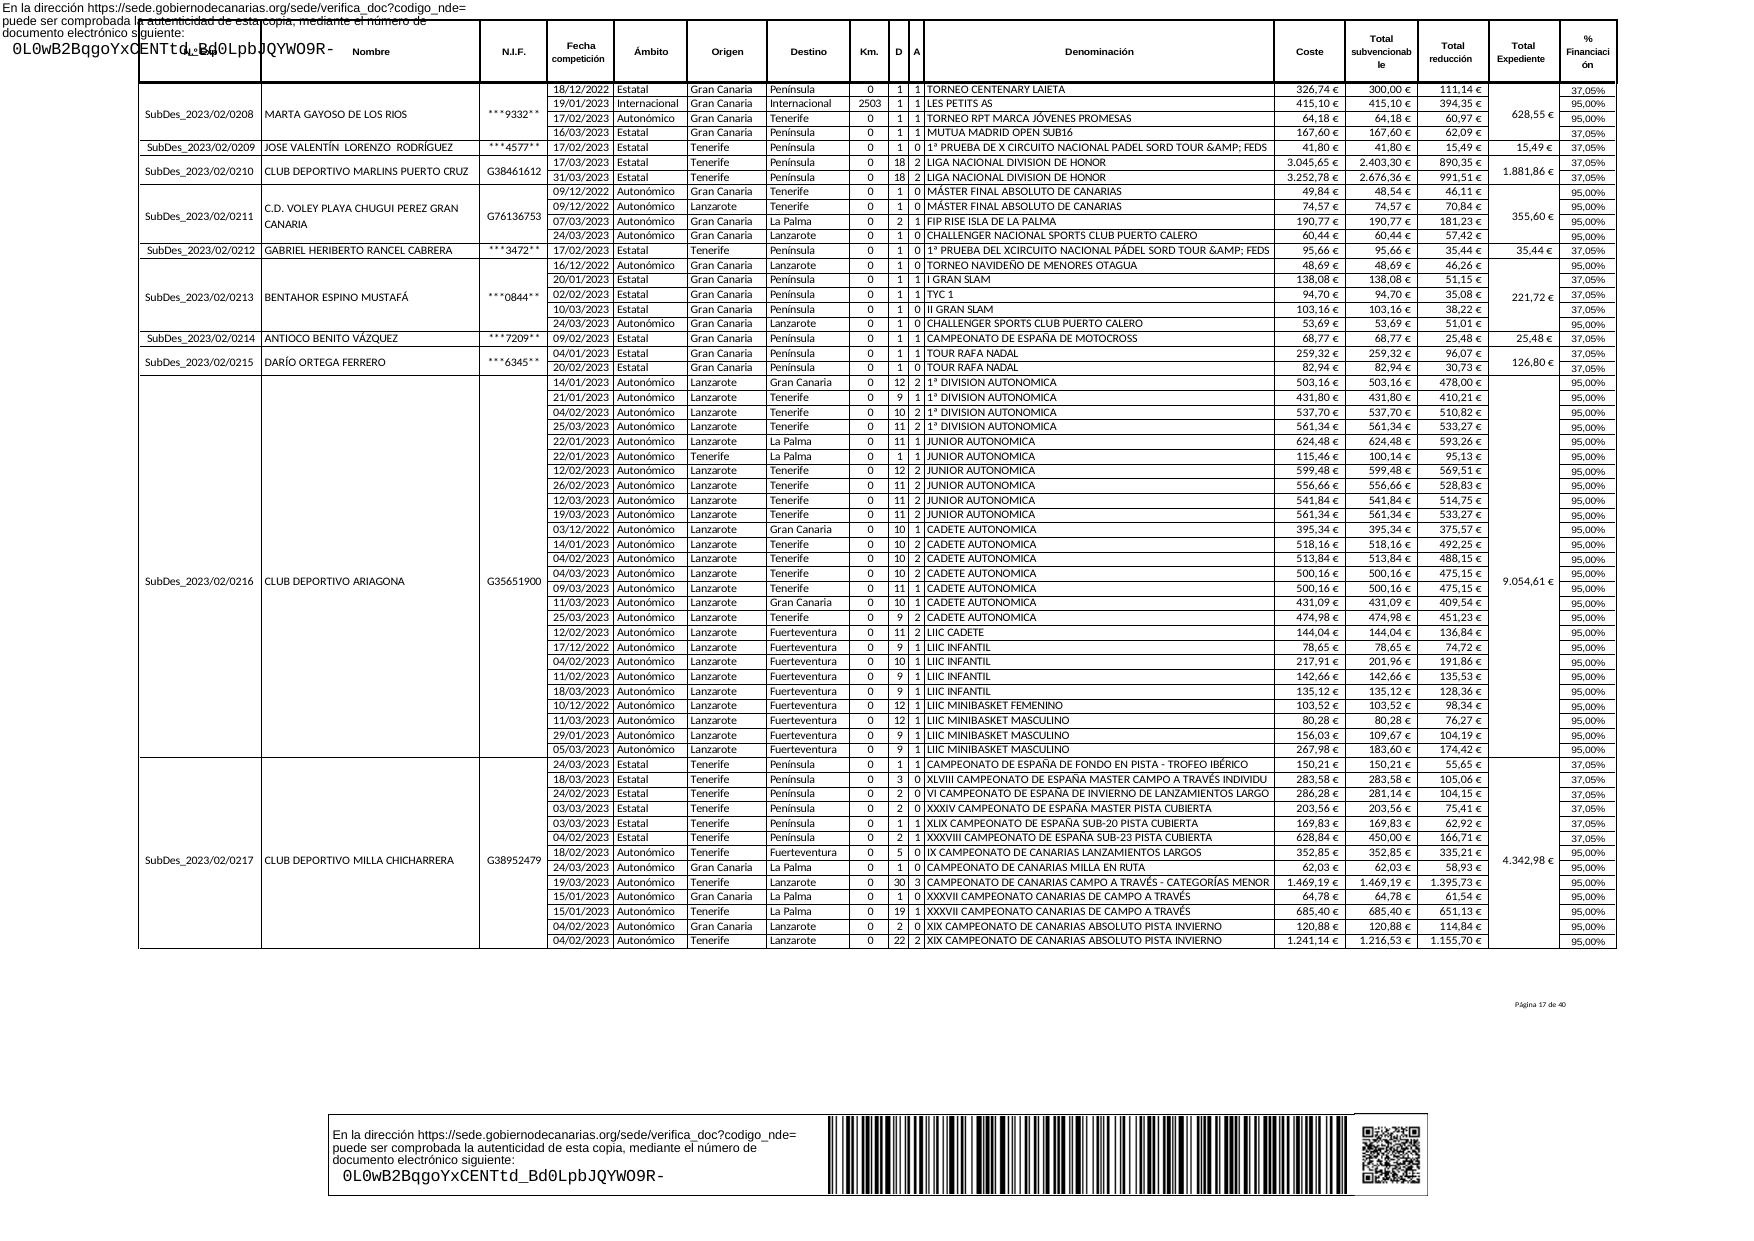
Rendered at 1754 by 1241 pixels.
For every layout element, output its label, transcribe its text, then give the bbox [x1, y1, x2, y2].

table_cell 09/12/2022 [548, 185, 613, 199]
table_cell Gran Canaria [688, 362, 766, 375]
table_cell 9 [889, 391, 908, 405]
table_cell Tenerife [688, 802, 766, 816]
table_cell 37,05% [1560, 287, 1616, 302]
picture [828, 1116, 1347, 1194]
table_cell 95,00% [1560, 919, 1616, 933]
table_cell 95,00% [1560, 904, 1616, 919]
table_cell 11/02/2023 [548, 670, 613, 684]
table_cell JUNIOR AUTONOMICA [925, 479, 1274, 493]
table_cell XXXVII CAMPEONATO CANARIAS DE CAMPO A TRAVÉS [925, 890, 1274, 904]
table_cell 103,16 € [1275, 303, 1345, 317]
table_cell SubDes_2023/02/0208 [139, 84, 261, 140]
table_cell 9 [889, 670, 908, 684]
table_cell 3.045,65 € [1275, 156, 1345, 170]
table_cell 35,08 € [1418, 288, 1488, 302]
table_cell 395,34 € [1346, 523, 1417, 537]
table_cell Península [767, 758, 849, 772]
table_cell La Palma [767, 890, 849, 904]
table_cell 95,66 € [1346, 244, 1417, 258]
table_cell 95,00% [1560, 699, 1616, 713]
table_cell Autonómico [614, 494, 687, 507]
table_cell 1.395,73 € [1418, 876, 1488, 889]
table_cell 95,00% [1560, 640, 1616, 654]
table_cell CHALLENGER SPORTS CLUB PUERTO CALERO [925, 318, 1274, 331]
table_cell 556,66 € [1275, 479, 1345, 493]
table_cell Península [767, 832, 849, 845]
table_cell 488,15 € [1418, 553, 1488, 566]
table_cell 1ª DIVISION AUTONOMICA [925, 420, 1274, 434]
table_cell CADETE AUTONOMICA [925, 538, 1274, 552]
table_cell 0 [909, 773, 924, 787]
table_cell 267,98 € [1275, 744, 1345, 757]
table_cell 37,05% [1560, 140, 1616, 155]
table_cell 1 [909, 685, 924, 698]
table_cell 95,00% [1560, 184, 1616, 199]
table_cell 80,28 € [1346, 714, 1417, 728]
table_cell 1 [889, 141, 908, 155]
table_cell 0 [850, 744, 888, 757]
table_cell XLIX CAMPEONATO DE ESPAÑA SUB-20 PISTA CUBIERTA [925, 817, 1274, 831]
table_cell 68,77 € [1275, 332, 1345, 346]
table_cell Autonómico [614, 391, 687, 405]
table_cell 51,01 € [1418, 318, 1488, 331]
table_cell 9.054,61 € [1489, 376, 1559, 757]
table_cell CADETE AUTONOMICA [925, 553, 1274, 566]
table_cell JUNIOR AUTONOMICA [925, 465, 1274, 478]
table_cell Lanzarote [688, 567, 766, 581]
table_cell 15/01/2023 [548, 905, 613, 919]
table_cell 17/02/2023 [548, 141, 613, 155]
table_cell 109,67 € [1346, 729, 1417, 742]
table_cell XIX CAMPEONATO DE CANARIAS ABSOLUTO PISTA INVIERNO [925, 935, 1274, 948]
table_cell 0 [850, 288, 888, 302]
table_cell 10 [889, 655, 908, 669]
table_cell Lanzarote [688, 700, 766, 713]
table_cell 02/02/2023 [548, 288, 613, 302]
table_cell 500,16 € [1346, 567, 1417, 581]
table_cell Península [767, 802, 849, 816]
table_cell 561,34 € [1346, 420, 1417, 434]
table_cell Estatal [614, 171, 687, 184]
table_header N.º Exp [140, 21, 260, 81]
table_cell Fuerteventura [767, 700, 849, 713]
table_cell 64,18 € [1275, 112, 1345, 126]
table_cell 0 [909, 230, 924, 243]
table_cell Península [767, 788, 849, 801]
table_cell 15/01/2023 [548, 890, 613, 904]
table_cell Lanzarote [767, 876, 849, 889]
table_cell 593,26 € [1418, 435, 1488, 449]
table_cell 2 [909, 538, 924, 552]
table_cell 395,34 € [1275, 523, 1345, 537]
table_cell Fuerteventura [767, 641, 849, 654]
table_cell 37,05% [1560, 243, 1616, 258]
table_cell Autonómico [614, 670, 687, 684]
table_cell Estatal [614, 758, 687, 772]
table_cell 19/03/2023 [548, 876, 613, 889]
table_cell 0 [850, 127, 888, 140]
table_cell 518,16 € [1346, 538, 1417, 552]
table_cell 355,60 € [1489, 185, 1559, 243]
table_cell 11 [889, 626, 908, 640]
table_cell SubDes_2023/02/0213 [139, 258, 261, 331]
table_cell Lanzarote [688, 597, 766, 610]
table_cell Lanzarote [688, 582, 766, 596]
table_cell 04/02/2023 [548, 655, 613, 669]
table_cell 0 [850, 905, 888, 919]
table_cell 556,66 € [1346, 479, 1417, 493]
table_cell 37,05% [1560, 155, 1616, 170]
table_cell 1ª PRUEBA DEL XCIRCUITO NACIONAL PÁDEL SORD TOUR &AMP; FEDS [925, 244, 1274, 258]
table_cell Autonómico [614, 905, 687, 919]
table_cell La Palma [767, 435, 849, 449]
table_cell 1 [909, 905, 924, 919]
table_cell Lanzarote [688, 641, 766, 654]
table_cell Gran Canaria [688, 127, 766, 140]
table_cell 1 [889, 817, 908, 831]
table_cell Estatal [614, 141, 687, 155]
table_cell 300,00 € [1346, 84, 1417, 96]
table_cell 41,80 € [1275, 141, 1345, 155]
table_cell Lanzarote [688, 685, 766, 698]
table_cell Tenerife [688, 244, 766, 258]
table_cell 0 [850, 846, 888, 860]
table_cell La Palma [767, 905, 849, 919]
table_cell 24/03/2023 [548, 758, 613, 772]
table_cell 1 [889, 347, 908, 361]
table_cell 0 [850, 406, 888, 419]
table_cell 991,51 € [1418, 171, 1488, 184]
table_cell 1 [889, 288, 908, 302]
table_cell 80,28 € [1275, 714, 1345, 728]
table_cell 0 [850, 156, 888, 170]
table_cell 95,00% [1560, 537, 1616, 552]
table_cell 37,05% [1560, 331, 1616, 346]
table_cell Gran Canaria [688, 347, 766, 361]
table_cell 11 [889, 435, 908, 449]
table_cell 18/12/2022 [548, 84, 613, 96]
table_cell 1.216,53 € [1346, 935, 1417, 948]
table_cell Tenerife [767, 479, 849, 493]
table_cell 62,03 € [1346, 861, 1417, 875]
table_cell Estatal [614, 773, 687, 787]
table_cell 500,16 € [1275, 567, 1345, 581]
table_cell 1 [909, 641, 924, 654]
table_cell Península [767, 127, 849, 140]
table_cell 136,84 € [1418, 626, 1488, 640]
table_cell Tenerife [767, 200, 849, 214]
table_cell XXXVIII CAMPEONATO DE ESPAÑA SUB-23 PISTA CUBIERTA [925, 832, 1274, 845]
table_cell Tenerife [767, 553, 849, 566]
table_cell 201,96 € [1346, 655, 1417, 669]
table_cell 1 [909, 670, 924, 684]
table_cell 2.403,30 € [1346, 156, 1417, 170]
table_cell Gran Canaria [688, 288, 766, 302]
table_cell 1 [889, 450, 908, 463]
table_cell 12 [889, 700, 908, 713]
table_cell Fuerteventura [767, 685, 849, 698]
table_cell 2 [909, 626, 924, 640]
table_cell 1 [889, 185, 908, 199]
table_cell Península [767, 817, 849, 831]
table_cell Lanzarote [688, 714, 766, 728]
table_cell 259,32 € [1275, 347, 1345, 361]
table_cell Gran Canaria [767, 523, 849, 537]
table_cell Gran Canaria [688, 332, 766, 346]
table_cell 0 [909, 802, 924, 816]
table_cell Tenerife [688, 171, 766, 184]
table_cell 450,00 € [1346, 832, 1417, 845]
table_cell 0 [850, 230, 888, 243]
table_cell 335,21 € [1418, 846, 1488, 860]
table_cell XXXIV CAMPEONATO DE ESPAÑA MASTER PISTA CUBIERTA [925, 802, 1274, 816]
table_cell 394,35 € [1418, 97, 1488, 111]
table_cell 2 [909, 567, 924, 581]
table_cell SubDes_2023/02/0209 [139, 140, 261, 155]
table_cell MUTUA MADRID OPEN SUB16 [925, 127, 1274, 140]
table_cell 18/03/2023 [548, 685, 613, 698]
table_cell Lanzarote [767, 230, 849, 243]
table_cell Autonómico [614, 700, 687, 713]
table_cell 37,05% [1560, 302, 1616, 317]
table_cell 0 [850, 876, 888, 889]
table_cell 11/03/2023 [548, 714, 613, 728]
table_cell 217,91 € [1275, 655, 1345, 669]
table_cell 37,05% [1560, 787, 1616, 801]
table_cell CLUB DEPORTIVO MILLA CHICHARRERA [262, 758, 479, 948]
table_cell 431,80 € [1346, 391, 1417, 405]
table_cell JUNIOR AUTONOMICA [925, 450, 1274, 463]
table_cell 95,00% [1560, 199, 1616, 214]
table_cell 12/03/2023 [548, 494, 613, 507]
table_cell 561,34 € [1275, 509, 1345, 522]
table_cell 541,84 € [1275, 494, 1345, 507]
table_cell 09/02/2023 [548, 332, 613, 346]
table_cell Estatal [614, 274, 687, 287]
table_cell Gran Canaria [688, 303, 766, 317]
table_cell Autonómico [614, 626, 687, 640]
table_cell 46,26 € [1418, 259, 1488, 272]
table_cell 1 [909, 523, 924, 537]
table_cell 19/03/2023 [548, 509, 613, 522]
table_cell Lanzarote [688, 626, 766, 640]
table_cell Autonómico [614, 259, 687, 272]
table_cell 651,13 € [1418, 905, 1488, 919]
table_cell ***6345** [480, 347, 547, 375]
table_cell Autonómico [614, 890, 687, 904]
table_header Total reducción [1419, 21, 1488, 81]
table_cell 19/01/2023 [548, 97, 613, 111]
table_cell Estatal [614, 303, 687, 317]
table_cell 11 [889, 420, 908, 434]
table_cell 74,57 € [1275, 200, 1345, 214]
table_cell 624,48 € [1346, 435, 1417, 449]
table_cell 2 [889, 215, 908, 228]
table_cell Tenerife [767, 185, 849, 199]
table_cell 0 [850, 84, 888, 96]
table_cell Lanzarote [767, 935, 849, 948]
table_cell Lanzarote [767, 318, 849, 331]
table_cell 10 [889, 553, 908, 566]
table_cell Lanzarote [688, 479, 766, 493]
table_header Total Expediente [1490, 21, 1559, 81]
table_cell 0 [909, 303, 924, 317]
table_cell 1 [909, 729, 924, 742]
table_header Denominación [925, 21, 1273, 81]
table_cell G35651900 [480, 376, 547, 757]
table_cell 95,00% [1560, 625, 1616, 640]
table_cell 1 [889, 97, 908, 111]
table_cell 0 [850, 450, 888, 463]
table_cell 500,16 € [1346, 582, 1417, 596]
table_cell 503,16 € [1346, 376, 1417, 390]
table_cell Tenerife [688, 832, 766, 845]
table_cell 41,80 € [1346, 141, 1417, 155]
table_cell 1 [889, 84, 908, 96]
table_cell 181,23 € [1418, 215, 1488, 228]
table_cell 0 [850, 362, 888, 375]
table_cell CADETE AUTONOMICA [925, 523, 1274, 537]
table_cell 352,85 € [1275, 846, 1345, 860]
table_cell 415,10 € [1275, 97, 1345, 111]
table_cell 375,57 € [1418, 523, 1488, 537]
table_cell Tenerife [688, 817, 766, 831]
table_cell GABRIEL HERIBERTO RANCEL CABRERA [262, 244, 479, 258]
table_cell 0 [850, 641, 888, 654]
table_cell 478,00 € [1418, 376, 1488, 390]
table_cell Autonómico [614, 714, 687, 728]
table_cell 37,05% [1560, 81, 1616, 96]
table_header Destino [768, 21, 849, 81]
table_cell 37,05% [1560, 831, 1616, 845]
table_cell 628,84 € [1275, 832, 1345, 845]
table_cell 10 [889, 406, 908, 419]
table_cell 0 [850, 802, 888, 816]
table_cell 190,77 € [1346, 215, 1417, 228]
table_cell 624,48 € [1275, 435, 1345, 449]
table_cell 1 [889, 230, 908, 243]
table_cell 1 [889, 127, 908, 140]
table_cell Tenerife [688, 905, 766, 919]
table_cell Península [767, 274, 849, 287]
table_cell Lanzarote [688, 391, 766, 405]
table_cell ***9332** [480, 84, 547, 140]
table_cell 95,00% [1560, 449, 1616, 463]
table_cell 95,00% [1560, 434, 1616, 449]
table_cell 0 [850, 685, 888, 698]
table_cell Península [767, 303, 849, 317]
table_cell 138,08 € [1346, 274, 1417, 287]
table_cell 628,55 € [1489, 84, 1559, 140]
table_header D [890, 21, 908, 81]
table_cell 138,08 € [1275, 274, 1345, 287]
table_cell Lanzarote [688, 670, 766, 684]
table_cell 2503 [850, 97, 888, 111]
table_cell 62,92 € [1418, 817, 1488, 831]
table_cell Autonómico [614, 655, 687, 669]
table_cell Autonómico [614, 611, 687, 625]
table_cell Autonómico [614, 641, 687, 654]
table_cell 2 [909, 156, 924, 170]
table_cell TOUR RAFA NADAL [925, 362, 1274, 375]
table_cell 24/03/2023 [548, 318, 613, 331]
table_cell 95,00% [1560, 581, 1616, 596]
table_cell 0 [850, 494, 888, 507]
table_cell 203,56 € [1275, 802, 1345, 816]
table_cell 12 [889, 465, 908, 478]
table_cell 286,28 € [1275, 788, 1345, 801]
table_cell 0 [850, 758, 888, 772]
table_cell Estatal [614, 788, 687, 801]
table_cell 0 [850, 920, 888, 933]
table_cell CADETE AUTONOMICA [925, 611, 1274, 625]
table_cell 5 [889, 846, 908, 860]
table_cell 12 [889, 714, 908, 728]
table_cell 75,41 € [1418, 802, 1488, 816]
table_cell 95,13 € [1418, 450, 1488, 463]
table_cell 474,98 € [1346, 611, 1417, 625]
table_cell 283,58 € [1275, 773, 1345, 787]
table_cell 82,94 € [1275, 362, 1345, 375]
table_cell CAMPEONATO DE CANARIAS CAMPO A TRAVÉS - CATEGORÍAS MENOR [925, 876, 1274, 889]
table_cell 1 [909, 127, 924, 140]
table_cell DARÍO ORTEGA FERRERO [262, 347, 479, 375]
table_cell 0 [909, 200, 924, 214]
table_cell Autonómico [614, 420, 687, 434]
table_cell 167,60 € [1346, 127, 1417, 140]
table_cell FIP RISE ISLA DE LA PALMA [925, 215, 1274, 228]
table_cell 410,21 € [1418, 391, 1488, 405]
table_cell 0 [850, 832, 888, 845]
table_cell 1.881,86 € [1489, 156, 1559, 184]
table_cell 685,40 € [1275, 905, 1345, 919]
table_cell ***3472** [480, 244, 547, 258]
table_cell 94,70 € [1275, 288, 1345, 302]
table_cell 09/12/2022 [548, 200, 613, 214]
table_cell 0 [850, 479, 888, 493]
table_cell 53,69 € [1346, 318, 1417, 331]
table_cell LIIC CADETE [925, 626, 1274, 640]
table_cell Península [767, 171, 849, 184]
table_cell 111,14 € [1418, 84, 1488, 96]
table_cell 04/03/2023 [548, 567, 613, 581]
table_cell Autonómico [614, 861, 687, 875]
table_cell TORNEO CENTENARY LAIETA [925, 84, 1274, 96]
table_cell CAMPEONATO DE CANARIAS MILLA EN RUTA [925, 861, 1274, 875]
table_cell 48,54 € [1346, 185, 1417, 199]
table_cell 21/01/2023 [548, 391, 613, 405]
table_cell 38,22 € [1418, 303, 1488, 317]
table_cell Tenerife [767, 420, 849, 434]
table_cell 95,00% [1560, 508, 1616, 522]
table_cell 0 [850, 714, 888, 728]
table_cell 95,00% [1560, 684, 1616, 698]
table_cell 2 [909, 611, 924, 625]
table_cell 95,00% [1560, 875, 1616, 889]
table_cell Península [767, 773, 849, 787]
table_cell Autonómico [614, 406, 687, 419]
table_cell CAMPEONATO DE ESPAÑA DE MOTOCROSS [925, 332, 1274, 346]
table_cell MARTA GAYOSO DE LOS RIOS [262, 84, 479, 140]
table_cell 95,00% [1560, 566, 1616, 581]
table_cell 04/02/2023 [548, 553, 613, 566]
table_cell 474,98 € [1275, 611, 1345, 625]
table_cell 1 [909, 744, 924, 757]
table_cell Gran Canaria [688, 84, 766, 96]
table_cell Fuerteventura [767, 846, 849, 860]
table_cell XLVIII CAMPEONATO DE ESPAÑA MASTER CAMPO A TRAVÉS INDIVIDU [925, 773, 1274, 787]
table_cell 513,84 € [1275, 553, 1345, 566]
table_cell ***4577** [480, 141, 547, 155]
table_cell 76,27 € [1418, 714, 1488, 728]
table_cell 9 [889, 729, 908, 742]
table_cell 103,16 € [1346, 303, 1417, 317]
table_cell LIGA NACIONAL DIVISION DE HONOR [925, 171, 1274, 184]
table_cell 890,35 € [1418, 156, 1488, 170]
table_cell LIIC MINIBASKET MASCULINO [925, 729, 1274, 742]
table_cell 2 [909, 494, 924, 507]
table_cell Tenerife [688, 773, 766, 787]
table_cell Estatal [614, 244, 687, 258]
table_cell 510,82 € [1418, 406, 1488, 419]
table_cell 03/12/2022 [548, 523, 613, 537]
table_cell 144,04 € [1275, 626, 1345, 640]
table_cell 82,94 € [1346, 362, 1417, 375]
table_cell Tenerife [688, 846, 766, 860]
table_cell 1 [889, 318, 908, 331]
table_cell 25,48 € [1418, 332, 1488, 346]
table_cell 1 [909, 288, 924, 302]
table_cell Lanzarote [688, 494, 766, 507]
table_cell 513,84 € [1346, 553, 1417, 566]
table_cell 1 [889, 259, 908, 272]
table_cell 169,83 € [1275, 817, 1345, 831]
table_cell CADETE AUTONOMICA [925, 582, 1274, 596]
table_cell 37,05% [1560, 757, 1616, 772]
table_cell Lanzarote [688, 406, 766, 419]
table_cell 95,00% [1560, 596, 1616, 610]
table_cell Lanzarote [688, 465, 766, 478]
table_cell 05/03/2023 [548, 744, 613, 757]
table_cell 37,05% [1560, 801, 1616, 816]
table_cell 95,00% [1560, 493, 1616, 507]
table_cell 29/01/2023 [548, 729, 613, 742]
table_cell 0 [850, 523, 888, 537]
table_cell 0 [909, 846, 924, 860]
table_cell 9 [889, 641, 908, 654]
table_header Fecha competición [548, 21, 613, 81]
table_cell 03/03/2023 [548, 817, 613, 831]
table_cell 1 [909, 97, 924, 111]
table_cell C.D. VOLEY PLAYA CHUGUI PEREZ GRAN CANARIA [262, 185, 479, 243]
table_cell Estatal [614, 288, 687, 302]
table_cell Lanzarote [688, 523, 766, 537]
table_cell Autonómico [614, 582, 687, 596]
table_cell ANTIOCO BENITO VÁZQUEZ [262, 332, 479, 346]
table_cell 1 [909, 435, 924, 449]
table_cell 35,44 € [1418, 244, 1488, 258]
table_cell 0 [850, 935, 888, 948]
table_cell Tenerife [688, 788, 766, 801]
table_cell 2.676,36 € [1346, 171, 1417, 184]
table_cell 37,05% [1560, 361, 1616, 375]
table_cell La Palma [767, 215, 849, 228]
table_cell 95,00% [1560, 405, 1616, 419]
table_cell 1 [909, 391, 924, 405]
table_cell 95,00% [1560, 522, 1616, 537]
table_cell Lanzarote [688, 376, 766, 390]
table_cell CLUB DEPORTIVO MARLINS PUERTO CRUZ [262, 156, 479, 184]
table_cell 120,88 € [1346, 920, 1417, 933]
table_cell 19 [889, 905, 908, 919]
table_cell 1 [909, 817, 924, 831]
table_cell 04/02/2023 [548, 406, 613, 419]
table_cell Autonómico [614, 376, 687, 390]
table_cell 0 [850, 788, 888, 801]
table_cell Autonómico [614, 479, 687, 493]
table_cell 1 [889, 303, 908, 317]
table_cell Autonómico [614, 597, 687, 610]
table_cell 78,65 € [1346, 641, 1417, 654]
table_cell 281,14 € [1346, 788, 1417, 801]
table_cell 1.469,19 € [1346, 876, 1417, 889]
table_cell 0 [850, 200, 888, 214]
table_cell 0 [909, 362, 924, 375]
table_cell 126,80 € [1489, 347, 1559, 375]
table_cell 1ª PRUEBA DE X CIRCUITO NACIONAL PADEL SORD TOUR &AMP; FEDS [925, 141, 1274, 155]
table_cell 30 [889, 876, 908, 889]
table_cell 135,12 € [1346, 685, 1417, 698]
table_cell SubDes_2023/02/0217 [139, 757, 261, 948]
table_cell 0 [850, 420, 888, 434]
table_cell 1 [889, 758, 908, 772]
table_cell Tenerife [767, 611, 849, 625]
table_cell 518,16 € [1275, 538, 1345, 552]
table_cell 0 [850, 670, 888, 684]
table_cell La Palma [767, 861, 849, 875]
table_cell 2 [909, 406, 924, 419]
table_cell Gran Canaria [688, 185, 766, 199]
table_cell 9 [889, 685, 908, 698]
table_cell 0 [909, 141, 924, 155]
table_cell 0 [909, 788, 924, 801]
table_cell 0 [850, 171, 888, 184]
table_cell Tenerife [767, 567, 849, 581]
table_cell La Palma [767, 450, 849, 463]
table_cell 18/03/2023 [548, 773, 613, 787]
table_cell LIIC MINIBASKET MASCULINO [925, 714, 1274, 728]
table_cell SubDes_2023/02/0212 [139, 243, 261, 258]
table_cell 22/01/2023 [548, 450, 613, 463]
table_cell 10/03/2023 [548, 303, 613, 317]
table_cell 169,83 € [1346, 817, 1417, 831]
table_cell Tenerife [688, 758, 766, 772]
table_cell 0 [850, 509, 888, 522]
table_cell 2 [909, 376, 924, 390]
table_cell 0 [909, 861, 924, 875]
table_cell LIIC INFANTIL [925, 641, 1274, 654]
table_header % Financiaci ón [1561, 21, 1616, 81]
table_cell 24/03/2023 [548, 861, 613, 875]
table_cell 15,49 € [1418, 141, 1488, 155]
table_cell 9 [889, 744, 908, 757]
table_cell Tenerife [767, 582, 849, 596]
table_cell Autonómico [614, 509, 687, 522]
table_cell 150,21 € [1346, 758, 1417, 772]
table_cell 1 [889, 244, 908, 258]
table_cell Tenerife [688, 141, 766, 155]
table_cell 0 [850, 347, 888, 361]
table_cell Gran Canaria [688, 890, 766, 904]
table_cell 20/01/2023 [548, 274, 613, 287]
table_cell Estatal [614, 127, 687, 140]
table_cell 53,69 € [1275, 318, 1345, 331]
table_cell Estatal [614, 362, 687, 375]
table_cell Autonómico [614, 523, 687, 537]
table_cell Lanzarote [688, 611, 766, 625]
table_cell I GRAN SLAM [925, 274, 1274, 287]
table_cell Estatal [614, 802, 687, 816]
table_cell LIGA NACIONAL DIVISION DE HONOR [925, 156, 1274, 170]
table_cell Lanzarote [767, 259, 849, 272]
table_cell CAMPEONATO DE ESPAÑA DE FONDO EN PISTA - TROFEO IBÉRICO [925, 758, 1274, 772]
table_cell 1 [889, 274, 908, 287]
table_cell Tenerife [767, 112, 849, 126]
text Página 17 de 40 [125, 1000, 1566, 1009]
table_cell Autonómico [614, 935, 687, 948]
table_cell 24/03/2023 [548, 230, 613, 243]
table_cell JUNIOR AUTONOMICA [925, 435, 1274, 449]
table_cell 09/03/2023 [548, 582, 613, 596]
table_cell XXXVII CAMPEONATO CANARIAS DE CAMPO A TRAVÉS [925, 905, 1274, 919]
table_cell Lanzarote [688, 435, 766, 449]
table_cell 142,66 € [1275, 670, 1345, 684]
table_cell Estatal [614, 84, 687, 96]
table_cell 2 [909, 479, 924, 493]
table_cell Gran Canaria [688, 920, 766, 933]
table_cell 78,65 € [1275, 641, 1345, 654]
table_cell XIX CAMPEONATO DE CANARIAS ABSOLUTO PISTA INVIERNO [925, 920, 1274, 933]
table_cell 18 [889, 171, 908, 184]
table_cell 62,03 € [1275, 861, 1345, 875]
table_cell 0 [850, 274, 888, 287]
table_cell G38952479 [480, 758, 547, 948]
table_cell 68,77 € [1346, 332, 1417, 346]
table_cell Gran Canaria [688, 97, 766, 111]
table_cell 46,11 € [1418, 185, 1488, 199]
table_cell 10/12/2022 [548, 700, 613, 713]
table_cell Tenerife [688, 156, 766, 170]
table_cell 95,00% [1560, 654, 1616, 669]
table_cell Lanzarote [688, 420, 766, 434]
table_cell Fuerteventura [767, 744, 849, 757]
table_cell 569,51 € [1418, 465, 1488, 478]
table_cell 64,78 € [1275, 890, 1345, 904]
table_cell Estatal [614, 832, 687, 845]
table_cell 500,16 € [1275, 582, 1345, 596]
table_cell Gran Canaria [688, 318, 766, 331]
table_cell 0 [850, 861, 888, 875]
table_cell 37,05% [1560, 170, 1616, 184]
table_cell 103,52 € [1346, 700, 1417, 713]
table_cell 11/03/2023 [548, 597, 613, 610]
table_cell ***7209** [480, 332, 547, 346]
table_cell Gran Canaria [688, 861, 766, 875]
table_cell 115,46 € [1275, 450, 1345, 463]
table_cell Tenerife [767, 538, 849, 552]
table_cell 105,06 € [1418, 773, 1488, 787]
table_cell 16/12/2022 [548, 259, 613, 272]
table_cell LIIC MINIBASKET MASCULINO [925, 744, 1274, 757]
table_cell MÁSTER FINAL ABSOLUTO DE CANARIAS [925, 200, 1274, 214]
table_cell 541,84 € [1346, 494, 1417, 507]
table_cell Autonómico [614, 450, 687, 463]
table_cell 11 [889, 509, 908, 522]
table_cell 0 [850, 567, 888, 581]
table_cell 16/03/2023 [548, 127, 613, 140]
table_cell Gran Canaria [688, 274, 766, 287]
table_cell JUNIOR AUTONOMICA [925, 509, 1274, 522]
table_cell 104,19 € [1418, 729, 1488, 742]
table_cell Península [767, 141, 849, 155]
table_cell 533,27 € [1418, 509, 1488, 522]
table_cell 0 [850, 553, 888, 566]
table_cell 283,58 € [1346, 773, 1417, 787]
table_cell 1 [889, 200, 908, 214]
table_cell 409,54 € [1418, 597, 1488, 610]
table_cell 2 [909, 420, 924, 434]
table_cell 2 [909, 509, 924, 522]
table_cell 2 [889, 832, 908, 845]
table_cell 144,04 € [1346, 626, 1417, 640]
table_cell CHALLENGER NACIONAL SPORTS CLUB PUERTO CALERO [925, 230, 1274, 243]
table_cell LES PETITS AS [925, 97, 1274, 111]
table_cell 04/01/2023 [548, 347, 613, 361]
table_cell 1ª DIVISION AUTONOMICA [925, 406, 1274, 419]
table_header A [910, 21, 923, 81]
table_cell 04/02/2023 [548, 920, 613, 933]
table_cell Autonómico [614, 215, 687, 228]
table_cell Autonómico [614, 465, 687, 478]
table_cell 0 [850, 259, 888, 272]
table_cell LIIC INFANTIL [925, 670, 1274, 684]
table_cell 191,86 € [1418, 655, 1488, 669]
table_cell 174,42 € [1418, 744, 1488, 757]
table_cell LIIC INFANTIL [925, 655, 1274, 669]
table_cell Gran Canaria [688, 215, 766, 228]
table_cell CLUB DEPORTIVO ARIAGONA [262, 376, 479, 757]
table_cell 95,00% [1560, 552, 1616, 566]
table_header Ámbito [615, 21, 686, 81]
table_cell 14/01/2023 [548, 538, 613, 552]
table_cell 2 [909, 553, 924, 566]
table_cell 0 [909, 890, 924, 904]
table_cell 10 [889, 538, 908, 552]
table_cell Estatal [614, 347, 687, 361]
table_cell 0 [909, 318, 924, 331]
table_cell 1 [909, 274, 924, 287]
table_cell 22 [889, 935, 908, 948]
table_cell 64,78 € [1346, 890, 1417, 904]
table_cell JUNIOR AUTONOMICA [925, 494, 1274, 507]
table_cell Gran Canaria [688, 259, 766, 272]
table_cell 04/02/2023 [548, 832, 613, 845]
table_header Origen [688, 21, 766, 81]
table_header Coste [1275, 21, 1344, 81]
table_cell 10 [889, 523, 908, 537]
table_cell 04/02/2023 [548, 935, 613, 948]
table_cell Autonómico [614, 230, 687, 243]
table_cell 95,00% [1560, 889, 1616, 904]
table_cell 0 [850, 303, 888, 317]
table_cell Gran Canaria [688, 112, 766, 126]
table_cell Lanzarote [688, 744, 766, 757]
table_cell 514,75 € [1418, 494, 1488, 507]
table_cell Fuerteventura [767, 655, 849, 669]
table_cell Península [767, 156, 849, 170]
table_cell Gran Canaria [767, 376, 849, 390]
table_cell Fuerteventura [767, 714, 849, 728]
table_cell Lanzarote [767, 920, 849, 933]
table_cell G76136753 [480, 185, 547, 243]
table_cell 166,71 € [1418, 832, 1488, 845]
table_cell Autonómico [614, 553, 687, 566]
table_cell 25,48 € [1489, 332, 1559, 346]
table_cell Fuerteventura [767, 670, 849, 684]
table_cell 599,48 € [1346, 465, 1417, 478]
table_cell 103,52 € [1275, 700, 1345, 713]
table_cell 95,00% [1560, 845, 1616, 860]
table_cell 0 [850, 332, 888, 346]
table_cell Tenerife [688, 876, 766, 889]
table_cell 37,05% [1560, 816, 1616, 831]
table_cell 533,27 € [1418, 420, 1488, 434]
table_cell Autonómico [614, 744, 687, 757]
table_cell 1 [909, 714, 924, 728]
table_cell Lanzarote [688, 729, 766, 742]
table_cell Fuerteventura [767, 729, 849, 742]
table_cell 62,09 € [1418, 127, 1488, 140]
table_cell 4.342,98 € [1489, 758, 1559, 948]
table_cell 326,74 € [1275, 84, 1345, 96]
table_cell 1 [909, 832, 924, 845]
table_cell 60,97 € [1418, 112, 1488, 126]
table_cell 1ª DIVISION AUTONOMICA [925, 376, 1274, 390]
table_cell 0 [909, 244, 924, 258]
table_cell 0 [909, 920, 924, 933]
table_cell 17/12/2022 [548, 641, 613, 654]
table_cell 57,42 € [1418, 230, 1488, 243]
table_cell 95,00% [1560, 713, 1616, 728]
table_cell Tenerife [688, 935, 766, 948]
table_cell Autonómico [614, 567, 687, 581]
table_cell 51,15 € [1418, 274, 1488, 287]
table_cell 15,49 € [1489, 141, 1559, 155]
table_cell Autonómico [614, 185, 687, 199]
table_cell 12/02/2023 [548, 465, 613, 478]
table_cell 37,05% [1560, 273, 1616, 287]
table_cell 0 [909, 259, 924, 272]
table_cell 25/03/2023 [548, 611, 613, 625]
table_cell 95,66 € [1275, 244, 1345, 258]
table_cell 492,25 € [1418, 538, 1488, 552]
table_cell TYC 1 [925, 288, 1274, 302]
table_cell 3 [909, 876, 924, 889]
table_cell 95,00% [1560, 419, 1616, 434]
table_cell 221,72 € [1489, 259, 1559, 331]
table_cell 0 [850, 141, 888, 155]
table_cell 431,09 € [1346, 597, 1417, 610]
table_cell 24/02/2023 [548, 788, 613, 801]
table_cell 142,66 € [1346, 670, 1417, 684]
table_cell Lanzarote [688, 655, 766, 669]
table_cell Península [767, 347, 849, 361]
table_cell 0 [850, 700, 888, 713]
table_cell SubDes_2023/02/0210 [139, 155, 261, 184]
table_cell 1 [909, 347, 924, 361]
table_cell Autonómico [614, 876, 687, 889]
table_cell LIIC MINIBASKET FEMENINO [925, 700, 1274, 713]
table_cell 96,07 € [1418, 347, 1488, 361]
table_cell Internacional [767, 97, 849, 111]
table_cell 1 [909, 700, 924, 713]
table_cell 48,69 € [1346, 259, 1417, 272]
table_cell 55,65 € [1418, 758, 1488, 772]
table_cell Península [767, 362, 849, 375]
table_cell 0 [850, 215, 888, 228]
table_cell 9 [889, 611, 908, 625]
table_cell Lanzarote [688, 538, 766, 552]
table_cell Autonómico [614, 435, 687, 449]
table_cell 1 [909, 215, 924, 228]
table_cell 1.155,70 € [1418, 935, 1488, 948]
table_cell 537,70 € [1346, 406, 1417, 419]
table_cell 95,00% [1560, 728, 1616, 742]
table_cell 07/03/2023 [548, 215, 613, 228]
table_cell Autonómico [614, 920, 687, 933]
table_cell 0 [850, 729, 888, 742]
table_cell 60,44 € [1275, 230, 1345, 243]
table_cell 1 [909, 758, 924, 772]
table_cell 18 [889, 156, 908, 170]
table_cell 0 [850, 391, 888, 405]
table_cell 537,70 € [1275, 406, 1345, 419]
table_cell 1 [889, 362, 908, 375]
table_cell SubDes_2023/02/0211 [139, 184, 261, 243]
table_cell 94,70 € [1346, 288, 1417, 302]
table_cell 3 [889, 773, 908, 787]
table_cell Estatal [614, 332, 687, 346]
table_cell 167,60 € [1275, 127, 1345, 140]
table_cell LIIC INFANTIL [925, 685, 1274, 698]
table_cell 451,23 € [1418, 611, 1488, 625]
table_cell 128,36 € [1418, 685, 1488, 698]
table_cell Península [767, 244, 849, 258]
table_cell 0 [850, 244, 888, 258]
table_cell 0 [850, 890, 888, 904]
table_cell 2 [909, 171, 924, 184]
table_cell 1 [909, 332, 924, 346]
table_cell 0 [850, 817, 888, 831]
table_cell Tenerife [767, 406, 849, 419]
table_cell 95,00% [1560, 478, 1616, 493]
table_cell 1 [889, 861, 908, 875]
table_cell 48,69 € [1275, 259, 1345, 272]
table_cell 150,21 € [1275, 758, 1345, 772]
table_cell 685,40 € [1346, 905, 1417, 919]
table_cell Autonómico [614, 729, 687, 742]
table_cell 95,00% [1560, 390, 1616, 405]
table_cell 0 [850, 185, 888, 199]
table_cell 30,73 € [1418, 362, 1488, 375]
table_cell 352,85 € [1346, 846, 1417, 860]
table_cell 183,60 € [1346, 744, 1417, 757]
table_cell VI CAMPEONATO DE ESPAÑA DE INVIERNO DE LANZAMIENTOS LARGO [925, 788, 1274, 801]
table_cell Estatal [614, 817, 687, 831]
table_cell 95,00% [1560, 317, 1616, 331]
table_cell 95,00% [1560, 464, 1616, 478]
table_cell G38461612 [480, 156, 547, 184]
table_cell 0 [850, 435, 888, 449]
table_cell 12 [889, 376, 908, 390]
table_cell 431,80 € [1275, 391, 1345, 405]
table_cell Lanzarote [688, 509, 766, 522]
table_cell 1ª DIVISION AUTONOMICA [925, 391, 1274, 405]
table_cell TORNEO RPT MARCA JÓVENES PROMESAS [925, 112, 1274, 126]
table_cell 0 [850, 611, 888, 625]
table_cell 98,34 € [1418, 700, 1488, 713]
table_cell SubDes_2023/02/0216 [139, 375, 261, 757]
table_cell 58,93 € [1418, 861, 1488, 875]
table_cell 135,12 € [1275, 685, 1345, 698]
table_cell 37,05% [1560, 772, 1616, 787]
table_cell 1 [909, 655, 924, 669]
table_cell 64,18 € [1346, 112, 1417, 126]
table_cell 35,44 € [1489, 244, 1559, 258]
table_cell 0 [850, 597, 888, 610]
table_cell Autonómico [614, 538, 687, 552]
table_cell 17/02/2023 [548, 244, 613, 258]
table_cell MÁSTER FINAL ABSOLUTO DE CANARIAS [925, 185, 1274, 199]
table_cell 561,34 € [1275, 420, 1345, 434]
table_cell 475,15 € [1418, 567, 1488, 581]
table_cell 0 [850, 538, 888, 552]
table_header Km. [851, 21, 888, 81]
table_cell 11 [889, 479, 908, 493]
table_cell 561,34 € [1346, 509, 1417, 522]
table_cell 95,00% [1560, 111, 1616, 126]
table_cell 61,54 € [1418, 890, 1488, 904]
table_cell 104,15 € [1418, 788, 1488, 801]
table_cell 0 [850, 318, 888, 331]
table_cell 1.241,14 € [1275, 935, 1345, 948]
table_cell 26/02/2023 [548, 479, 613, 493]
table_cell TORNEO NAVIDEÑO DE MENORES OTAGUA [925, 259, 1274, 272]
table_cell 60,44 € [1346, 230, 1417, 243]
table_cell 37,05% [1560, 346, 1616, 361]
table_cell Internacional [614, 97, 687, 111]
table_cell ***0844** [480, 259, 547, 331]
table_cell 95,00% [1560, 743, 1616, 757]
table_cell Península [767, 288, 849, 302]
table_cell Autonómico [614, 200, 687, 214]
picture [1354, 1113, 1428, 1196]
table_cell Tenerife [767, 509, 849, 522]
table_cell Península [767, 84, 849, 96]
table_cell 0 [850, 773, 888, 787]
table_cell CADETE AUTONOMICA [925, 597, 1274, 610]
table_cell Autonómico [614, 112, 687, 126]
table_cell 1 [909, 112, 924, 126]
table_cell TOUR RAFA NADAL [925, 347, 1274, 361]
table_cell 95,00% [1560, 860, 1616, 875]
table_cell 37,05% [1560, 126, 1616, 140]
table_cell 17/03/2023 [548, 156, 613, 170]
table_cell 1 [909, 450, 924, 463]
table_cell 03/03/2023 [548, 802, 613, 816]
table_cell 0 [850, 655, 888, 669]
table_cell SubDes_2023/02/0215 [139, 346, 261, 375]
table_cell Península [767, 332, 849, 346]
table_cell 114,84 € [1418, 920, 1488, 933]
table_cell 95,00% [1560, 229, 1616, 243]
table_cell Autonómico [614, 318, 687, 331]
table_cell 14/01/2023 [548, 376, 613, 390]
table_cell 0 [909, 185, 924, 199]
table_cell 17/02/2023 [548, 112, 613, 126]
table_cell Tenerife [688, 450, 766, 463]
table_cell 2 [889, 788, 908, 801]
table_cell 1 [909, 84, 924, 96]
table_cell 135,53 € [1418, 670, 1488, 684]
table_cell 10 [889, 567, 908, 581]
table_cell 1 [909, 597, 924, 610]
table_cell 475,15 € [1418, 582, 1488, 596]
table_cell 2 [909, 935, 924, 948]
table_cell 74,72 € [1418, 641, 1488, 654]
table_cell 2 [909, 465, 924, 478]
table_cell 95,00% [1560, 96, 1616, 111]
table_cell 74,57 € [1346, 200, 1417, 214]
table_cell 95,00% [1560, 610, 1616, 625]
table_cell 31/03/2023 [548, 171, 613, 184]
table_cell 599,48 € [1275, 465, 1345, 478]
table_cell 1 [909, 582, 924, 596]
table_cell JOSE VALENTÍN LORENZO RODRÍGUEZ [262, 141, 479, 155]
table_cell 503,16 € [1275, 376, 1345, 390]
table_cell CADETE AUTONOMICA [925, 567, 1274, 581]
table_cell 1 [889, 332, 908, 346]
table_cell Tenerife [767, 391, 849, 405]
table_cell Autonómico [614, 846, 687, 860]
table_cell 20/02/2023 [548, 362, 613, 375]
table_cell 1 [889, 112, 908, 126]
table_cell 203,56 € [1346, 802, 1417, 816]
table_cell 12/02/2023 [548, 626, 613, 640]
table_cell 18/02/2023 [548, 846, 613, 860]
table_cell 528,83 € [1418, 479, 1488, 493]
table_cell 0 [850, 465, 888, 478]
table_cell 190,77 € [1275, 215, 1345, 228]
table_cell 49,84 € [1275, 185, 1345, 199]
table_cell 0 [850, 626, 888, 640]
table_cell 431,09 € [1275, 597, 1345, 610]
table_cell Lanzarote [688, 553, 766, 566]
table_cell Tenerife [767, 494, 849, 507]
table_cell 0 [850, 112, 888, 126]
table_cell Autonómico [614, 685, 687, 698]
table_cell 22/01/2023 [548, 435, 613, 449]
table_header Nombre [262, 21, 479, 81]
table_cell 0 [850, 582, 888, 596]
table_cell SubDes_2023/02/0214 [139, 331, 261, 346]
table_cell 95,00% [1560, 375, 1616, 390]
table_cell 120,88 € [1275, 920, 1345, 933]
table_cell 95,00% [1560, 258, 1616, 272]
table_cell 415,10 € [1346, 97, 1417, 111]
table_cell 100,14 € [1346, 450, 1417, 463]
table_cell Fuerteventura [767, 626, 849, 640]
table_cell BENTAHOR ESPINO MUSTAFÁ [262, 259, 479, 331]
table_cell 25/03/2023 [548, 420, 613, 434]
table_cell 2 [889, 802, 908, 816]
table_cell II GRAN SLAM [925, 303, 1274, 317]
table_header N.I.F. [481, 21, 546, 81]
table_cell Tenerife [767, 465, 849, 478]
table_cell 1.469,19 € [1275, 876, 1345, 889]
table_cell 11 [889, 582, 908, 596]
table_cell Estatal [614, 156, 687, 170]
table_cell 0 [850, 376, 888, 390]
table_cell 156,03 € [1275, 729, 1345, 742]
table_cell 95,00% [1560, 214, 1616, 228]
table_header Total subvencionab le [1346, 21, 1417, 81]
table_cell 11 [889, 494, 908, 507]
table_cell 259,32 € [1346, 347, 1417, 361]
table_cell 95,00% [1560, 934, 1616, 948]
table_cell 3.252,78 € [1275, 171, 1345, 184]
table_cell Gran Canaria [688, 230, 766, 243]
table_cell 95,00% [1560, 669, 1616, 684]
table_cell 1 [889, 890, 908, 904]
table_cell 2 [889, 920, 908, 933]
table_cell Lanzarote [688, 200, 766, 214]
table_cell 10 [889, 597, 908, 610]
table_cell 70,84 € [1418, 200, 1488, 214]
table_cell Gran Canaria [767, 597, 849, 610]
table_cell IX CAMPEONATO DE CANARIAS LANZAMIENTOS LARGOS [925, 846, 1274, 860]
